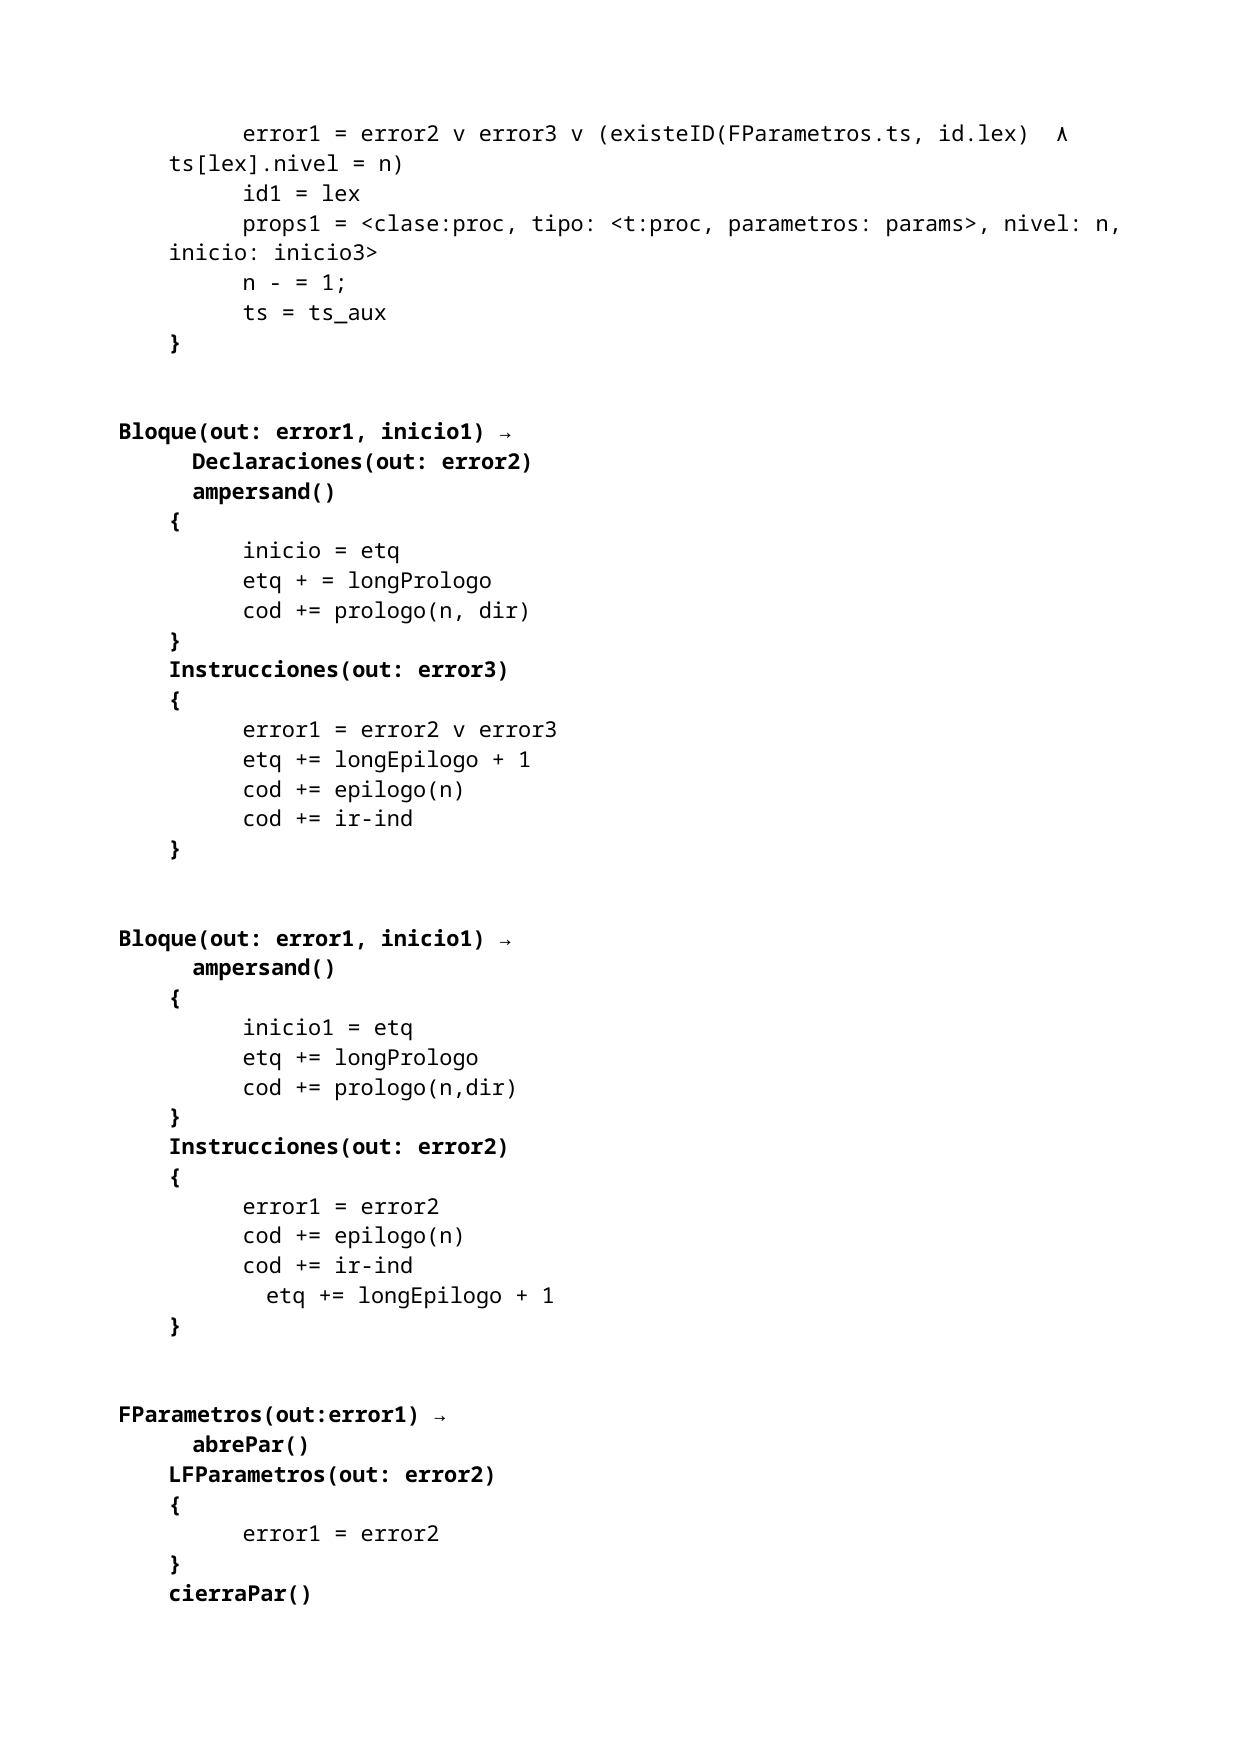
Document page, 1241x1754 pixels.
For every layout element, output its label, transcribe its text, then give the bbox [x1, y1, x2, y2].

text { [168, 505, 1122, 535]
text inicio = etq [168, 535, 1122, 565]
text } [168, 1548, 1122, 1578]
text ampersand() [118, 476, 1122, 505]
text cod += epilogo(n) [168, 773, 1122, 803]
text Declaraciones(out: error2) [118, 446, 1122, 476]
text } [168, 624, 1122, 654]
text cierraPar() [168, 1578, 1122, 1608]
text etq + = longPrologo [168, 565, 1122, 595]
text } [168, 833, 1122, 863]
text etq += longEpilogo + 1 [168, 744, 1122, 773]
text props1 = <clase:proc, tipo: <t:proc, parametros: params>, nivel: n, inicio: inicio3> [168, 207, 1122, 267]
text { [168, 684, 1122, 714]
text { [168, 1161, 1122, 1191]
text cod += epilogo(n) [168, 1220, 1122, 1250]
text { [168, 1488, 1122, 1518]
text cod += ir-ind [168, 1250, 1122, 1280]
text abrePar() [118, 1429, 1122, 1459]
text error1 = error2 [168, 1191, 1122, 1220]
text etq += longPrologo [168, 1042, 1122, 1071]
text Bloque(out: error1, inicio1) → [118, 922, 1122, 952]
text { [168, 982, 1122, 1012]
text ts = ts_aux [168, 297, 1122, 327]
text n - = 1; [168, 267, 1122, 297]
text Instrucciones(out: error3) [168, 654, 1122, 684]
text etq += longEpilogo + 1 [118, 1280, 1122, 1310]
text FParametros(out:error1) → [118, 1399, 1122, 1429]
text cod += prologo(n,dir) [168, 1071, 1122, 1101]
text error1 = error2 v error3 v (existeID(FParametros.ts, id.lex) ٨ ts[lex].nivel = n) [168, 118, 1122, 178]
text } [168, 327, 1122, 356]
text } [168, 1310, 1122, 1339]
text error1 = error2 v error3 [168, 714, 1122, 744]
text ampersand() [118, 952, 1122, 982]
text error1 = error2 [168, 1518, 1122, 1548]
text inicio1 = etq [168, 1012, 1122, 1042]
text LFParametros(out: error2) [168, 1459, 1122, 1488]
text } [168, 1101, 1122, 1131]
text Instrucciones(out: error2) [168, 1131, 1122, 1161]
text id1 = lex [168, 178, 1122, 207]
text Bloque(out: error1, inicio1) → [118, 416, 1122, 446]
text cod += prologo(n, dir) [168, 595, 1122, 624]
text cod += ir-ind [168, 803, 1122, 833]
